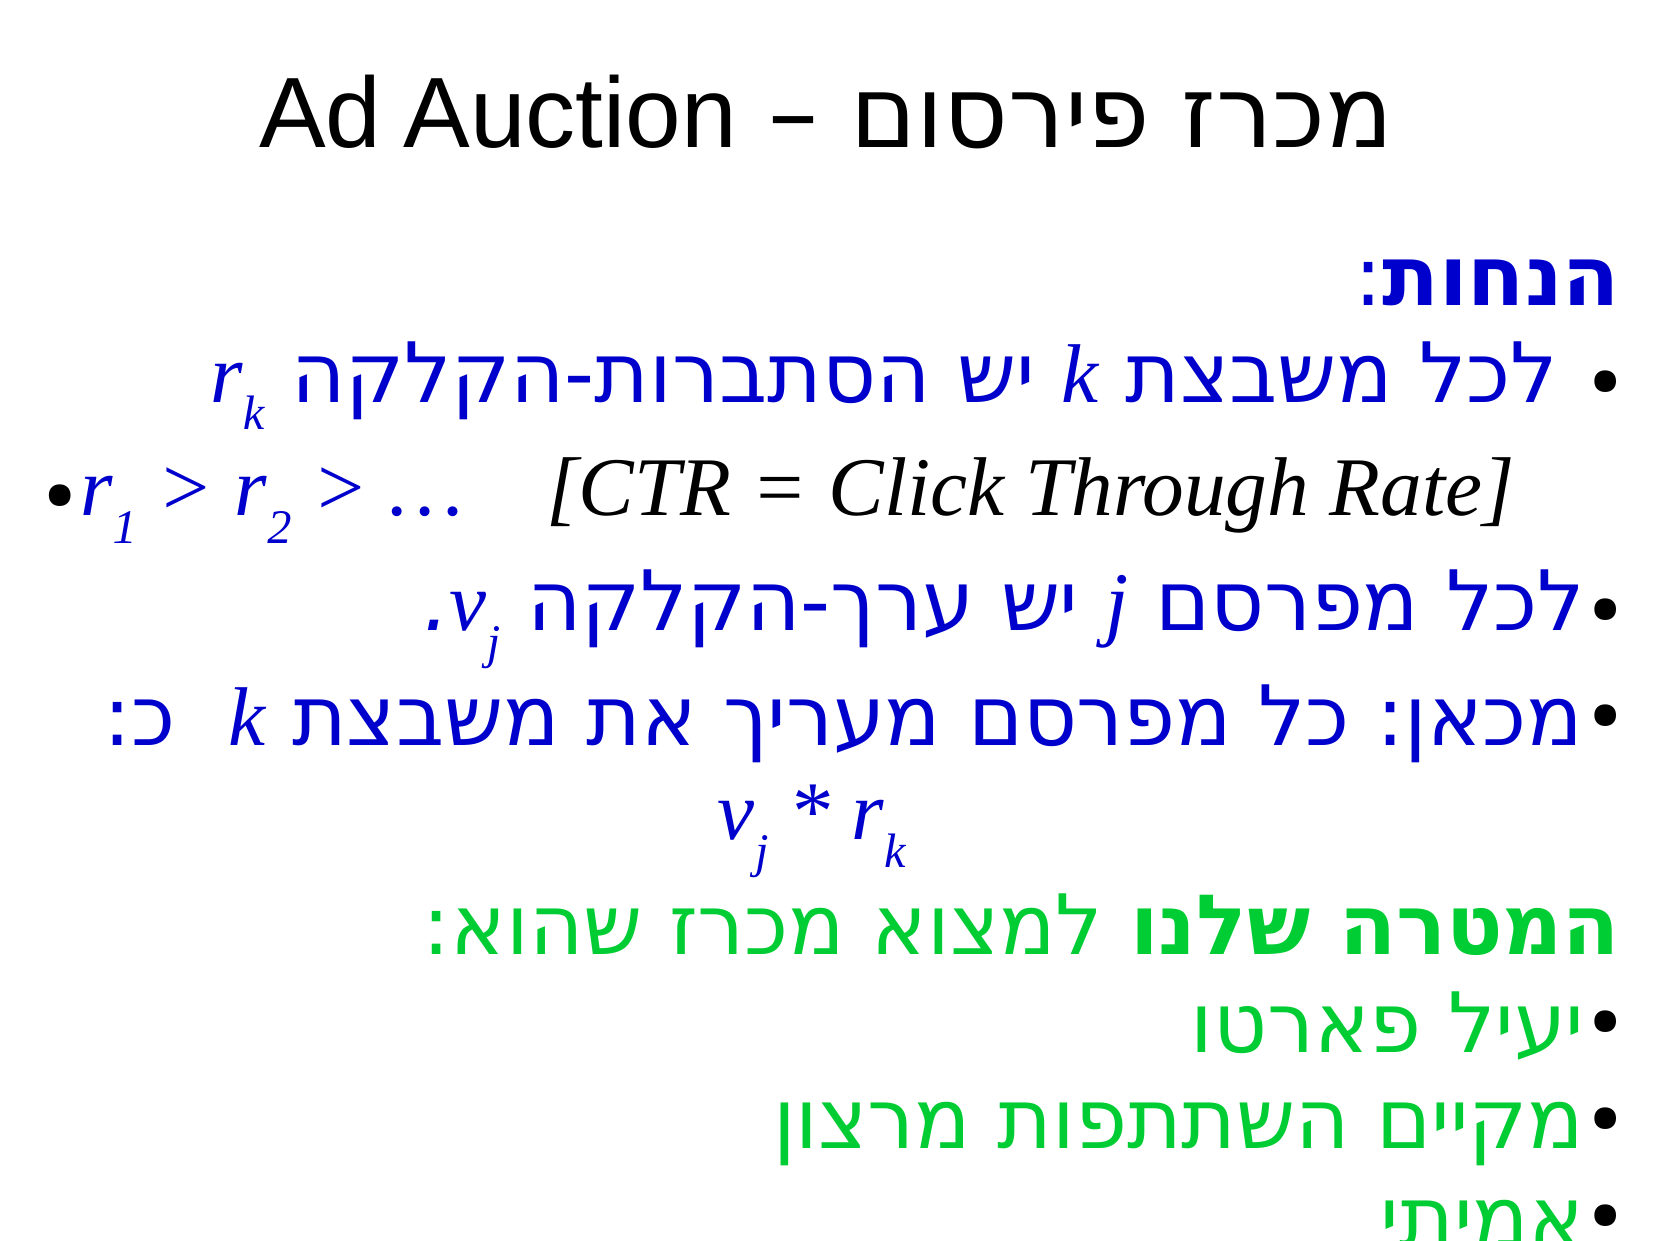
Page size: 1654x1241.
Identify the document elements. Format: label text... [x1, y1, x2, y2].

title מכרז פירסום – Ad Auction [0, 45, 1654, 181]
text_box הנחות: לכל משבצת k יש הסתברות-הקלקה rk r1 > r2 > … [CTR = Click Through Rate] לכל מפרסם j יש ערך-הקלקה vj. מכאן: כל מפרסם מעריך את משבצת k כ: vj * rk המטרה שלנו למצוא מכרז שהוא: יעיל פארטו מקיים השתתפות מרצון אמיתי [30, 220, 1636, 1241]
